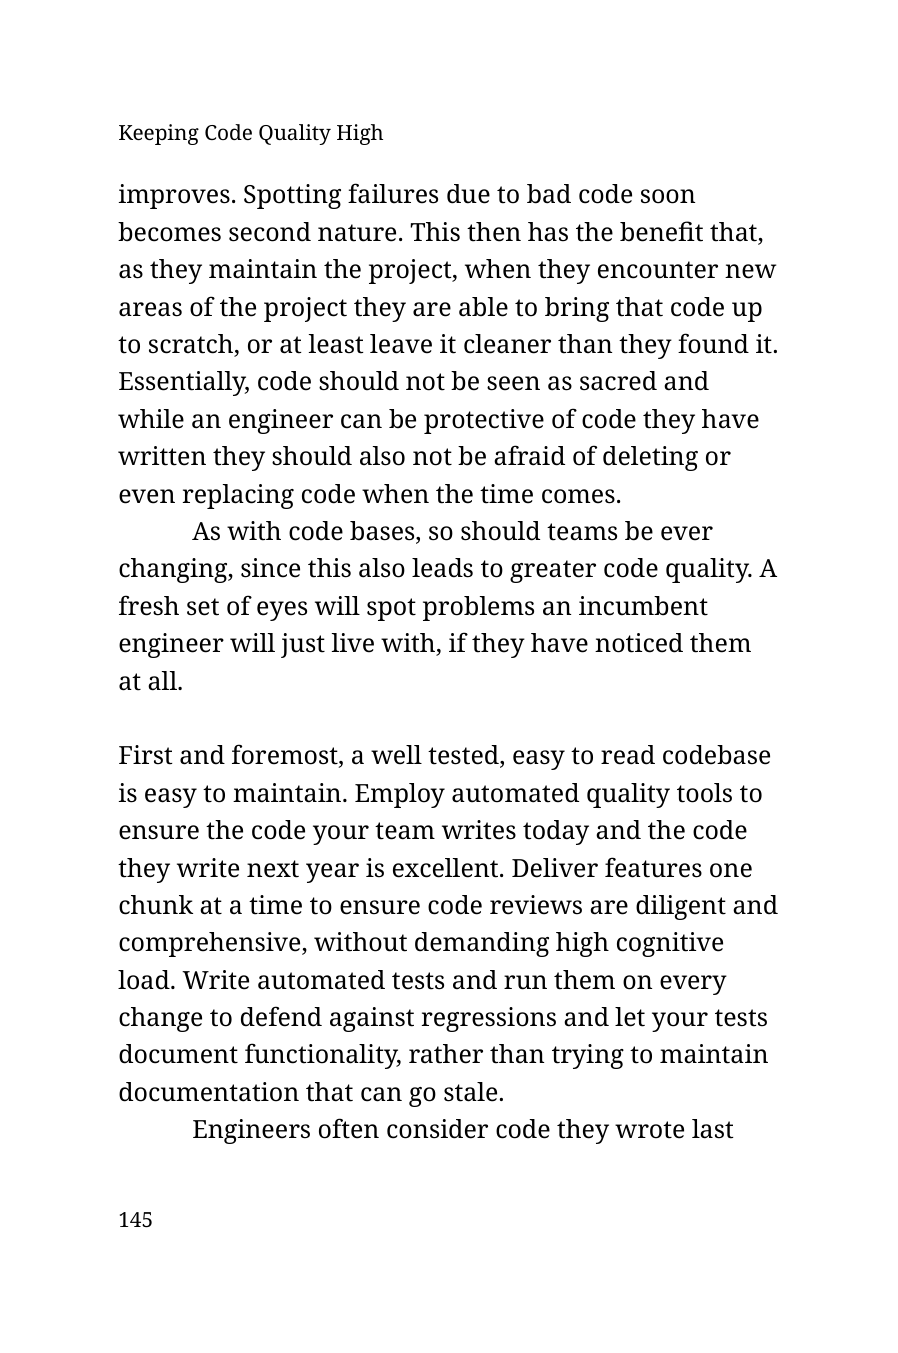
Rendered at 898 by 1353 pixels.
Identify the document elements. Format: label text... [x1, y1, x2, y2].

text As with code bases, so should teams be ever changing, since this also leads to greater code quality. A fresh set of eyes will spot problems an incumbent engineer will just live with, if they have noticed them at all. [118, 514, 779, 697]
text First and foremost, a well tested, easy to read codebase is easy to maintain. Employ automated quality tools to ensure the code your team writes today and the code they write next year is excellent. Deliver features one chunk at a time to ensure code reviews are diligent and comprehensive, without demanding high cognitive load. Write automated tests and run them on every change to defend against regressions and let your tests document functionality, rather than trying to maintain documentation that can go stale. [118, 738, 779, 1109]
text Engineers often consider code they wrote last [118, 1112, 779, 1146]
text improves. Spotting failures due to bad code soon becomes second nature. This then has the benefit that, as they maintain the project, when they encounter new areas of the project they are able to bring that code up to scratch, or at least leave it cleaner than they found it. Essentially, code should not be seen as sacred and while an engineer can be protective of code they have written they should also not be afraid of deleting or even replacing code when the time comes. [118, 177, 779, 510]
